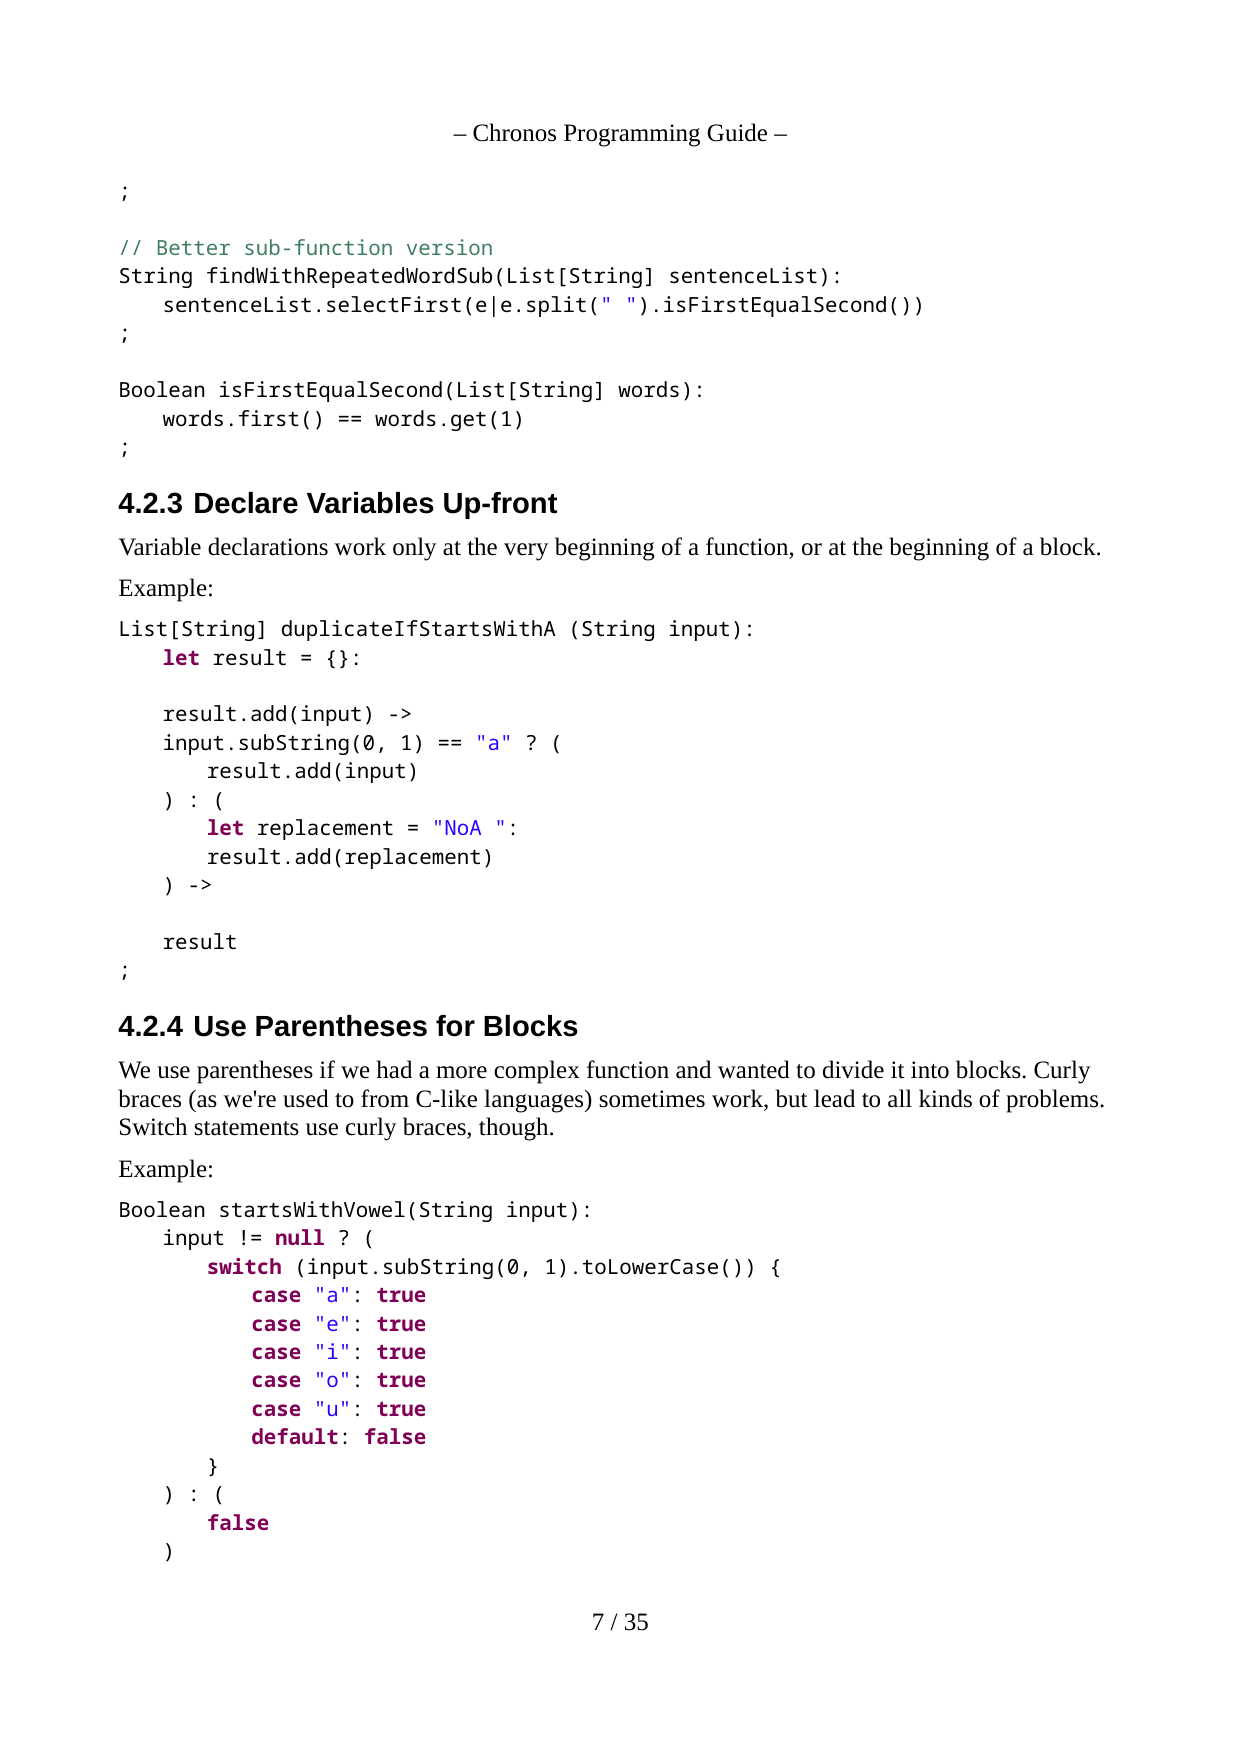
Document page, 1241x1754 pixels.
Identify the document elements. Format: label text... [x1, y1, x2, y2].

subtitle Use Parentheses for Blocks [118, 1009, 1122, 1042]
text ; [118, 956, 1122, 984]
text switch (input.subString(0, 1).toLowerCase()) { [118, 1252, 1122, 1280]
text case "u": true [118, 1394, 1122, 1422]
text result [118, 927, 1122, 956]
text Boolean isFirstEqualSecond(List[String] words): [118, 375, 1122, 404]
text // Better sub-function version [118, 233, 1122, 262]
text let result = {}: [118, 643, 1122, 671]
text ) -> [118, 870, 1122, 899]
text Example: [118, 1154, 1122, 1182]
text let replacement = "NoA ": [118, 813, 1122, 842]
text words.first() == words.get(1) [118, 404, 1122, 432]
text ; [118, 176, 1122, 205]
text false [118, 1508, 1122, 1536]
text case "e": true [118, 1309, 1122, 1337]
text ; [118, 432, 1122, 461]
text Boolean startsWithVowel(String input): [118, 1195, 1122, 1223]
text case "a": true [118, 1280, 1122, 1309]
text ) [118, 1536, 1122, 1565]
text result.add(input) -> [118, 699, 1122, 728]
text case "i": true [118, 1337, 1122, 1366]
text Example: [118, 573, 1122, 602]
text List[String] duplicateIfStartsWithA (String input): [118, 614, 1122, 643]
text ; [118, 318, 1122, 347]
text Variable declarations work only at the very beginning of a function, or at the beginning of a block. [118, 532, 1122, 561]
text ) : ( [118, 1479, 1122, 1508]
text result.add(replacement) [118, 842, 1122, 870]
subtitle Declare Variables Up-front [118, 486, 1122, 519]
text } [118, 1451, 1122, 1479]
text default: false [118, 1422, 1122, 1451]
text input.subString(0, 1) == "a" ? ( [118, 728, 1122, 756]
text result.add(input) [118, 756, 1122, 785]
text String findWithRepeatedWordSub(List[String] sentenceList): [118, 262, 1122, 290]
text case "o": true [118, 1366, 1122, 1394]
text sentenceList.selectFirst(e|e.split(" ").isFirstEqualSecond()) [118, 290, 1122, 318]
text We use parentheses if we had a more complex function and wanted to divide it into blocks. Curly braces (as we're used to from C-like languages) sometimes work, but lead to all kinds of problems. Switch statements use curly braces, though. [118, 1055, 1122, 1141]
text ) : ( [118, 785, 1122, 813]
text input != null ? ( [118, 1223, 1122, 1252]
